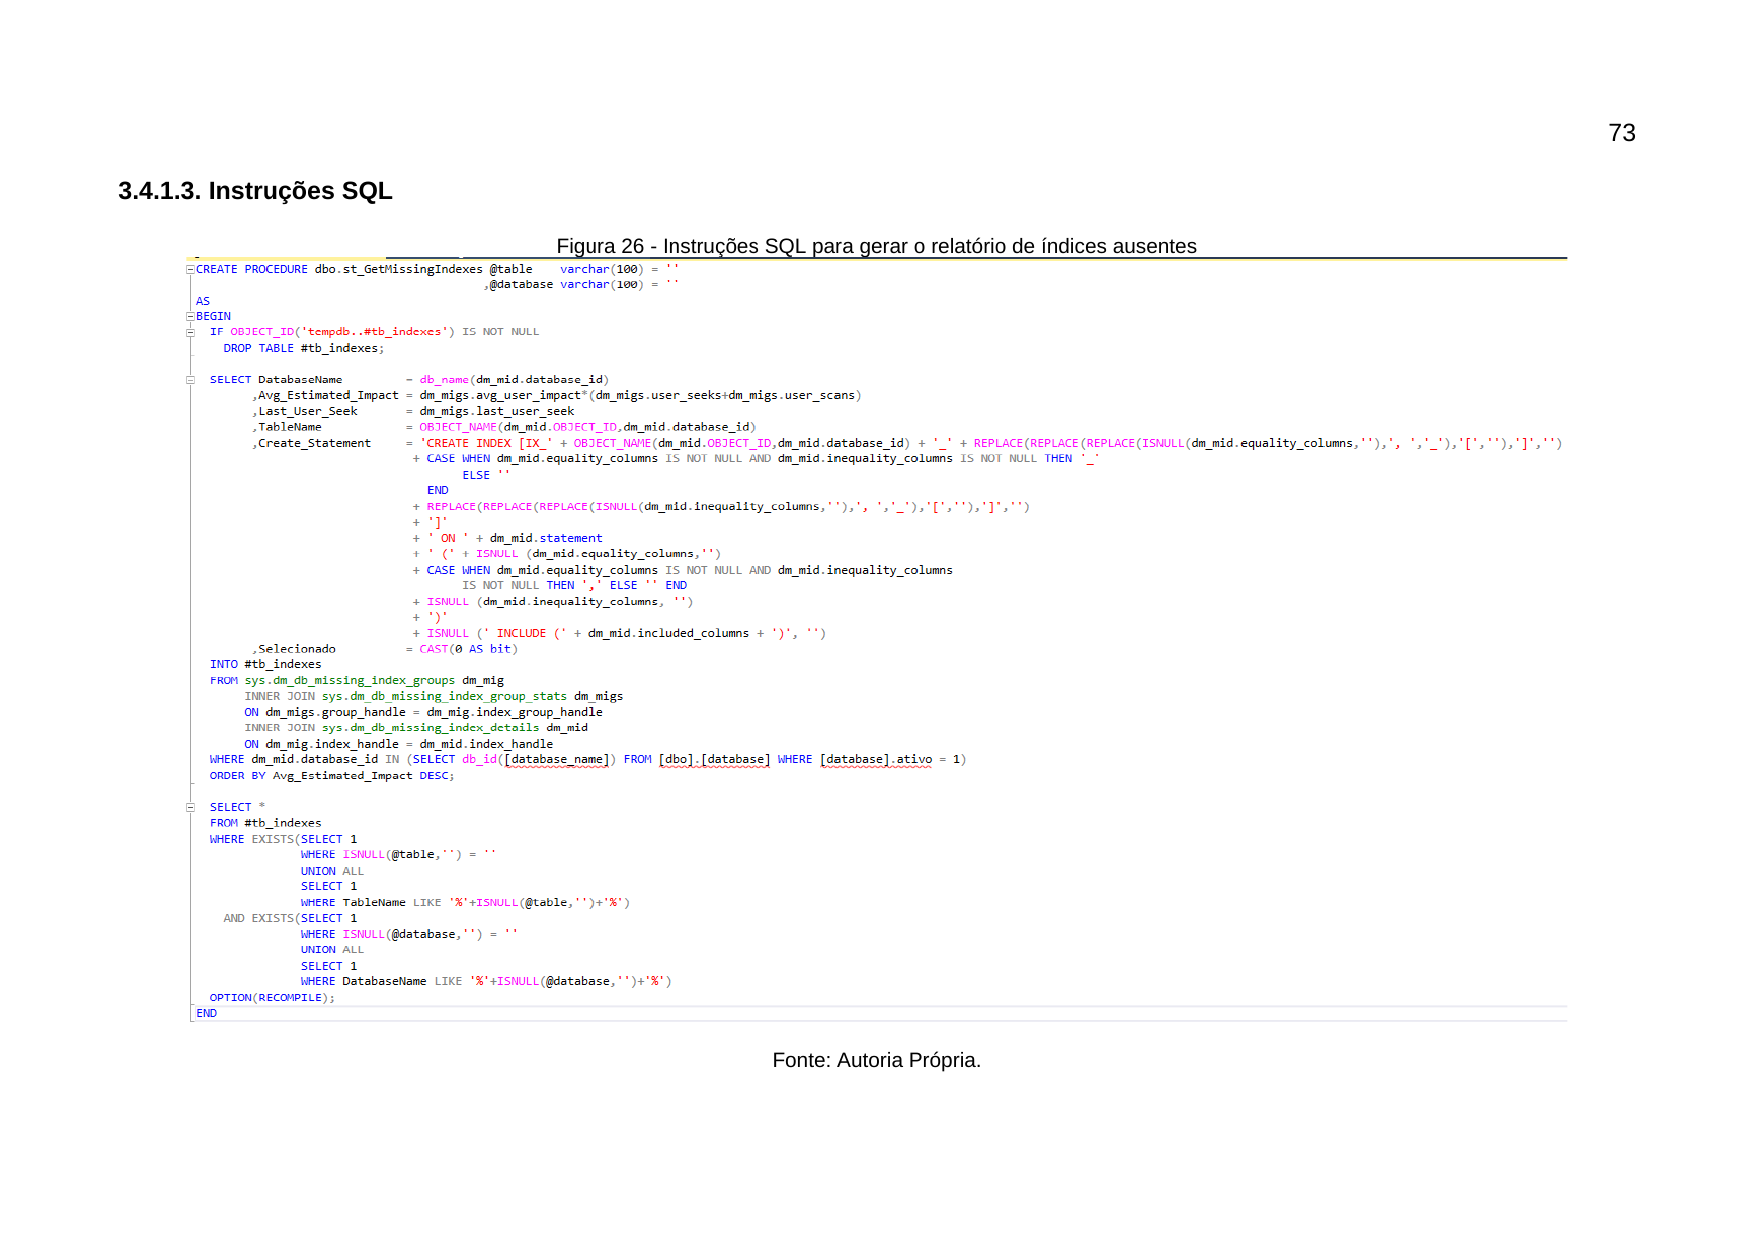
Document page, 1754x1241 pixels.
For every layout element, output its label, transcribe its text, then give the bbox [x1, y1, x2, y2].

picture [186, 257, 1568, 1024]
text Fonte: Autoria Própria. [118, 1024, 1636, 1071]
text Figura 26 - Instruções SQL para gerar o relatório de índices ausentes [118, 234, 1636, 258]
subtitle 3.4.1.3. Instruções SQL [118, 176, 1636, 205]
